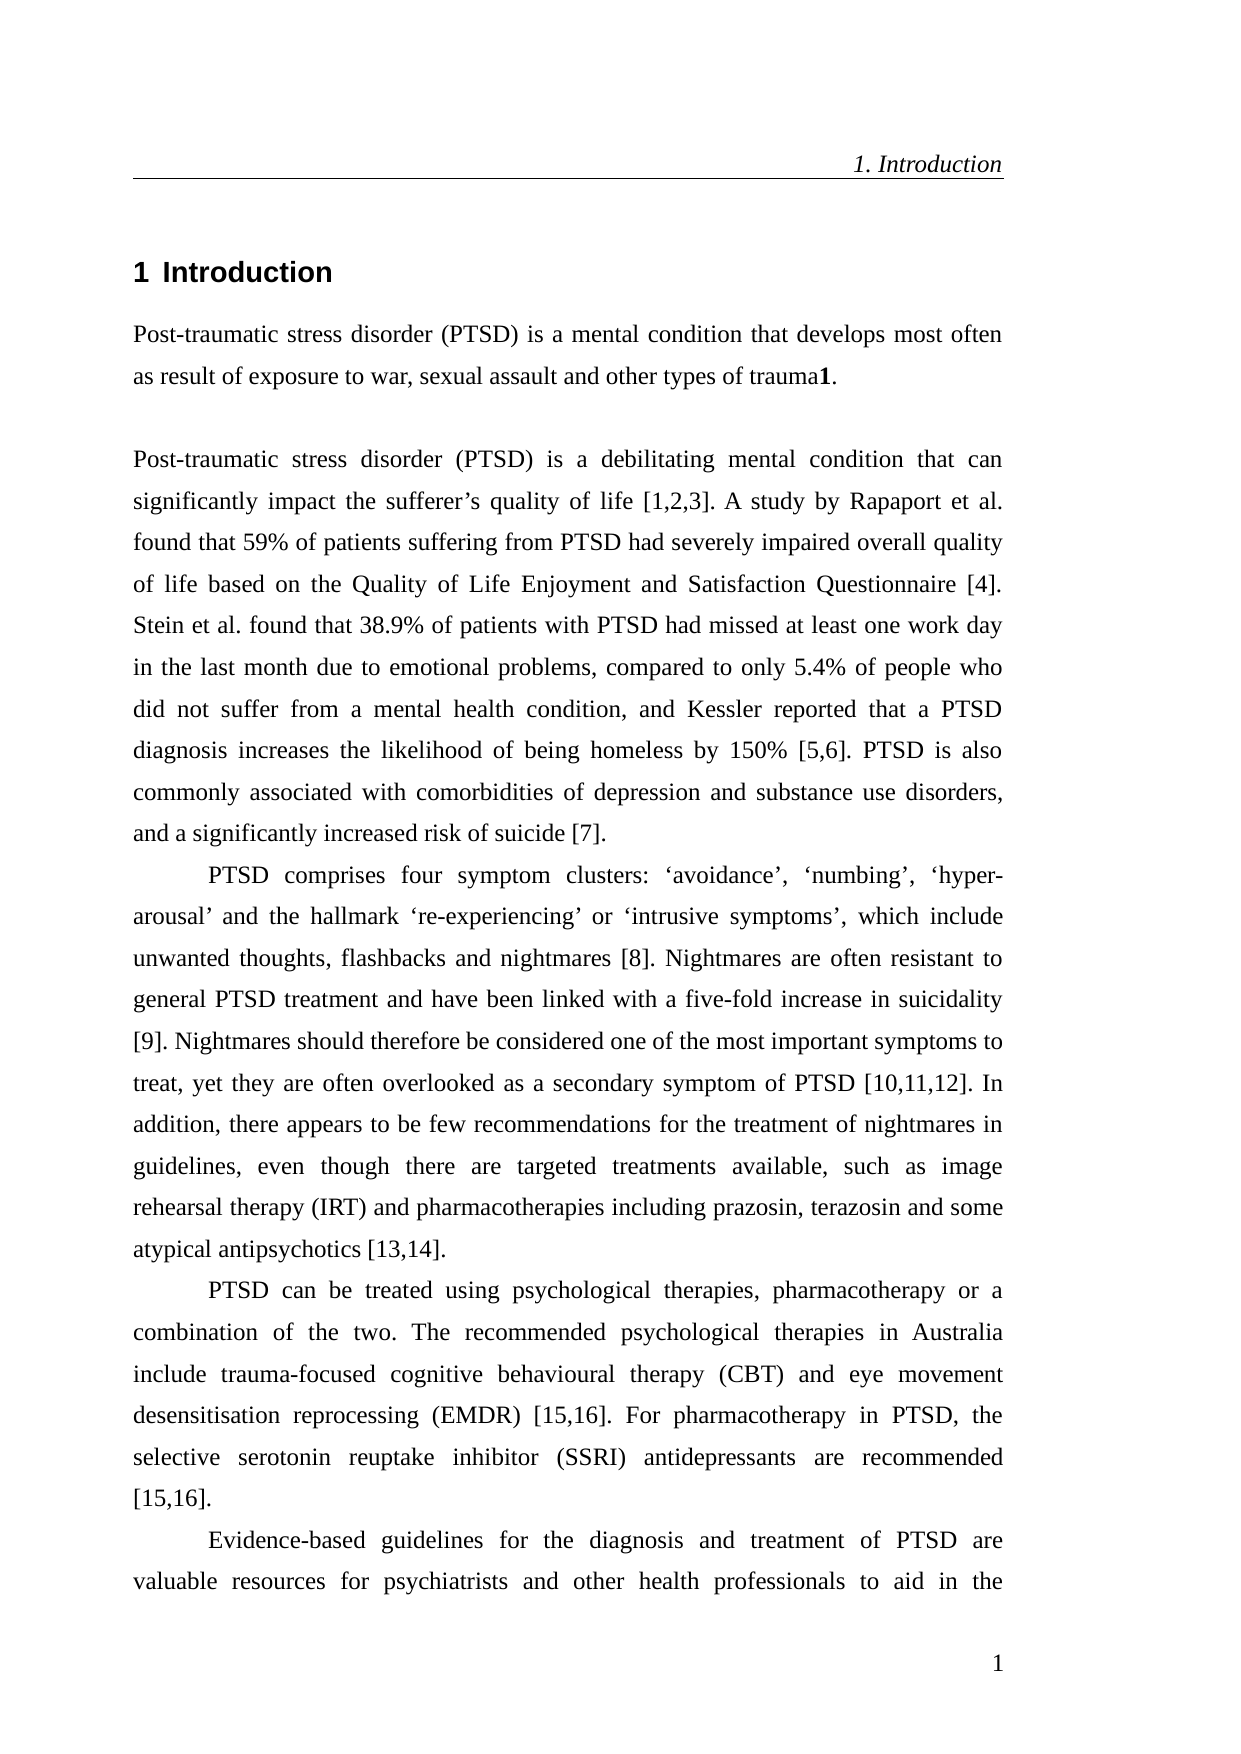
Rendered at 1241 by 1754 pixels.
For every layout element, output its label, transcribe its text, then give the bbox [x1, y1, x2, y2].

text Evidence-based guidelines for the diagnosis and treatment of PTSD are valuable resources for psychiatrists and other health professionals to aid in the [133, 1526, 1004, 1595]
text PTSD can be treated using psychological therapies, pharmacotherapy or a combination of the two. The recommended psychological therapies in Australia include trauma-focused cognitive behavioural therapy (CBT) and eye movement desensitisation reprocessing (EMDR) [15,16]. For pharmacotherapy in PTSD, the selective serotonin reuptake inhibitor (SSRI) antidepressants are recommended [15,16]. [133, 1277, 1004, 1512]
text PTSD comprises four symptom clusters: ‘avoidance’, ‘numbing’, ‘hyper-arousal’ and the hallmark ‘re-experiencing’ or ‘intrusive symptoms’, which include unwanted thoughts, flashbacks and nightmares [8]. Nightmares are often resistant to general PTSD treatment and have been linked with a five-fold increase in suicidality [9]. Nightmares should therefore be considered one of the most important symptoms to treat, yet they are often overlooked as a secondary symptom of PTSD [10,11,12]. In addition, there appears to be few recommendations for the treatment of nightmares in guidelines, even though there are targeted treatments available, such as image rehearsal therapy (IRT) and pharmacotherapies including prazosin, terazosin and some atypical antipsychotics [13,14]. [133, 861, 1004, 1263]
text Post-traumatic stress disorder (PTSD) is a mental condition that develops most often as result of exposure to war, sexual assault and other types of trauma. [133, 321, 1004, 390]
subtitle Introduction [133, 256, 1004, 288]
text Post-traumatic stress disorder (PTSD) is a debilitating mental condition that can significantly impact the sufferer’s quality of life [1,2,3]. A study by Rapaport et al. found that 59% of patients suffering from PTSD had severely impaired overall quality of life based on the Quality of Life Enjoyment and Satisfaction Questionnaire [4]. Stein et al. found that 38.9% of patients with PTSD had missed at least one work day in the last month due to emotional problems, compared to only 5.4% of people who did not suffer from a mental health condition, and Kessler reported that a PTSD diagnosis increases the likelihood of being homeless by 150% [5,6]. PTSD is also commonly associated with comorbidities of depression and substance use disorders, and a significantly increased risk of suicide [7]. [133, 445, 1004, 847]
